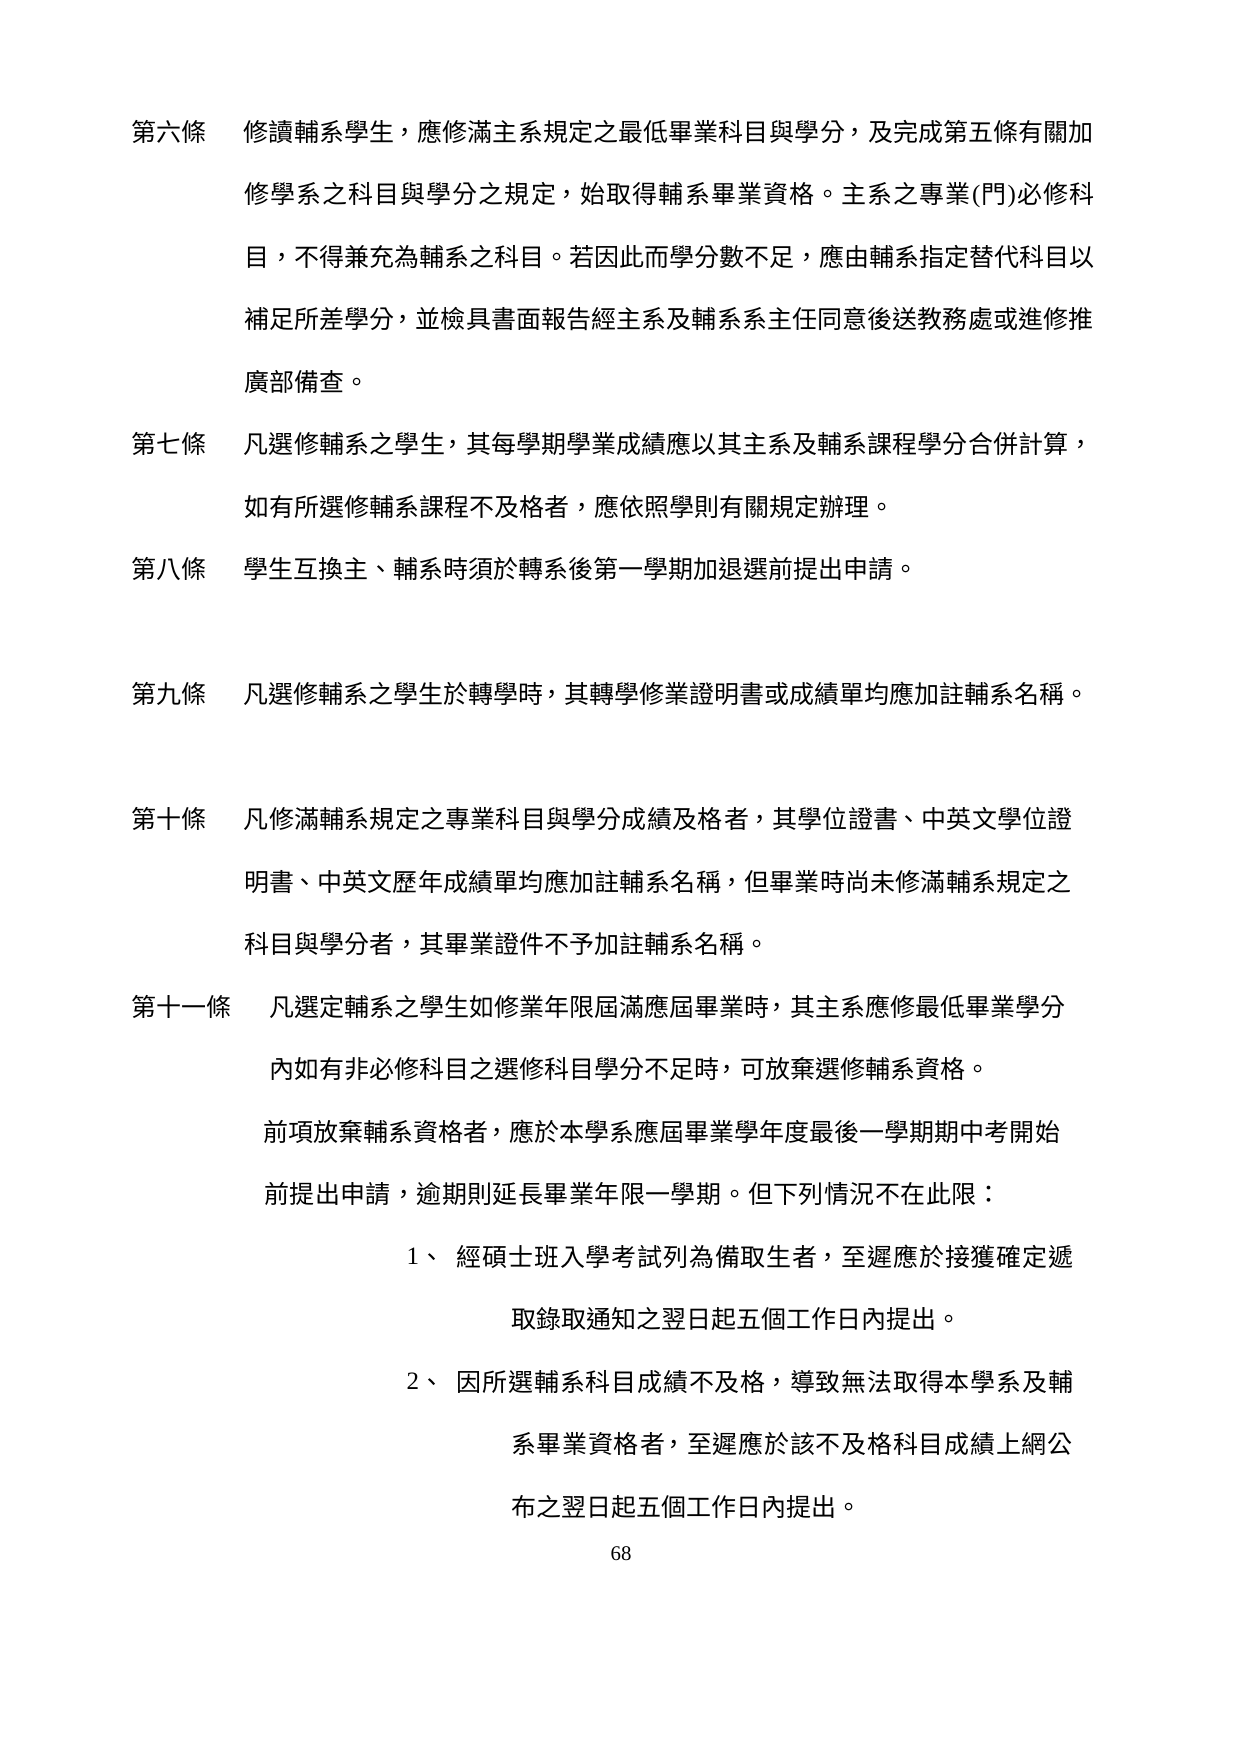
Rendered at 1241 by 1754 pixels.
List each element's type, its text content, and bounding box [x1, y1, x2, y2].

list 經碩士班入學考試列為備取生者，至遲應於接獲確定遞取錄取通知之翌日起五個工作日內提出。 [406, 1214, 1073, 1339]
text 第六條 修讀輔系學生，應修滿主系規定之最低畢業科目與學分，及完成第五條有關加修學系之科目與學分之規定，始取得輔系畢業資格。主系之專業(門)必修科目，不得兼充為輔系之科目。若因此而學分數不足，應由輔系指定替代科目以補足所差學分，並檢具書面報告經主系及輔系系主任同意後送教務處或進修推廣部備查。 [131, 89, 1094, 401]
text 第九條 凡選修輔系之學生於轉學時，其轉學修業證明書或成績單均應加註輔系名稱。 [131, 651, 1094, 714]
text 第八條 學生互換主、輔系時須於轉系後第一學期加退選前提出申請。 [131, 526, 1110, 589]
text 第十一條 凡選定輔系之學生如修業年限屆滿應屆畢業時，其主系應修最低畢業學分內如有非必修科目之選修科目學分不足時，可放棄選修輔系資格。 [131, 964, 1076, 1089]
text 第十條 凡修滿輔系規定之專業科目與學分成績及格者，其學位證書、中英文學位證明書、中英文歷年成績單均應加註輔系名稱，但畢業時尚未修滿輔系規定之科目與學分者，其畢業證件不予加註輔系名稱。 [131, 776, 1073, 964]
list 因所選輔系科目成績不及格，導致無法取得本學系及輔系畢業資格者，至遲應於該不及格科目成績上網公布之翌日起五個工作日內提出。 [406, 1339, 1073, 1526]
text 第七條 凡選修輔系之學生，其每學期學業成績應以其主系及輔系課程學分合併計算，如有所選修輔系課程不及格者，應依照學則有關規定辦理。 [131, 401, 1094, 526]
text 前項放棄輔系資格者，應於本學系應屆畢業學年度最後一學期期中考開始前提出申請，逾期則延長畢業年限一學期。但下列情況不在此限： [264, 1089, 1076, 1214]
